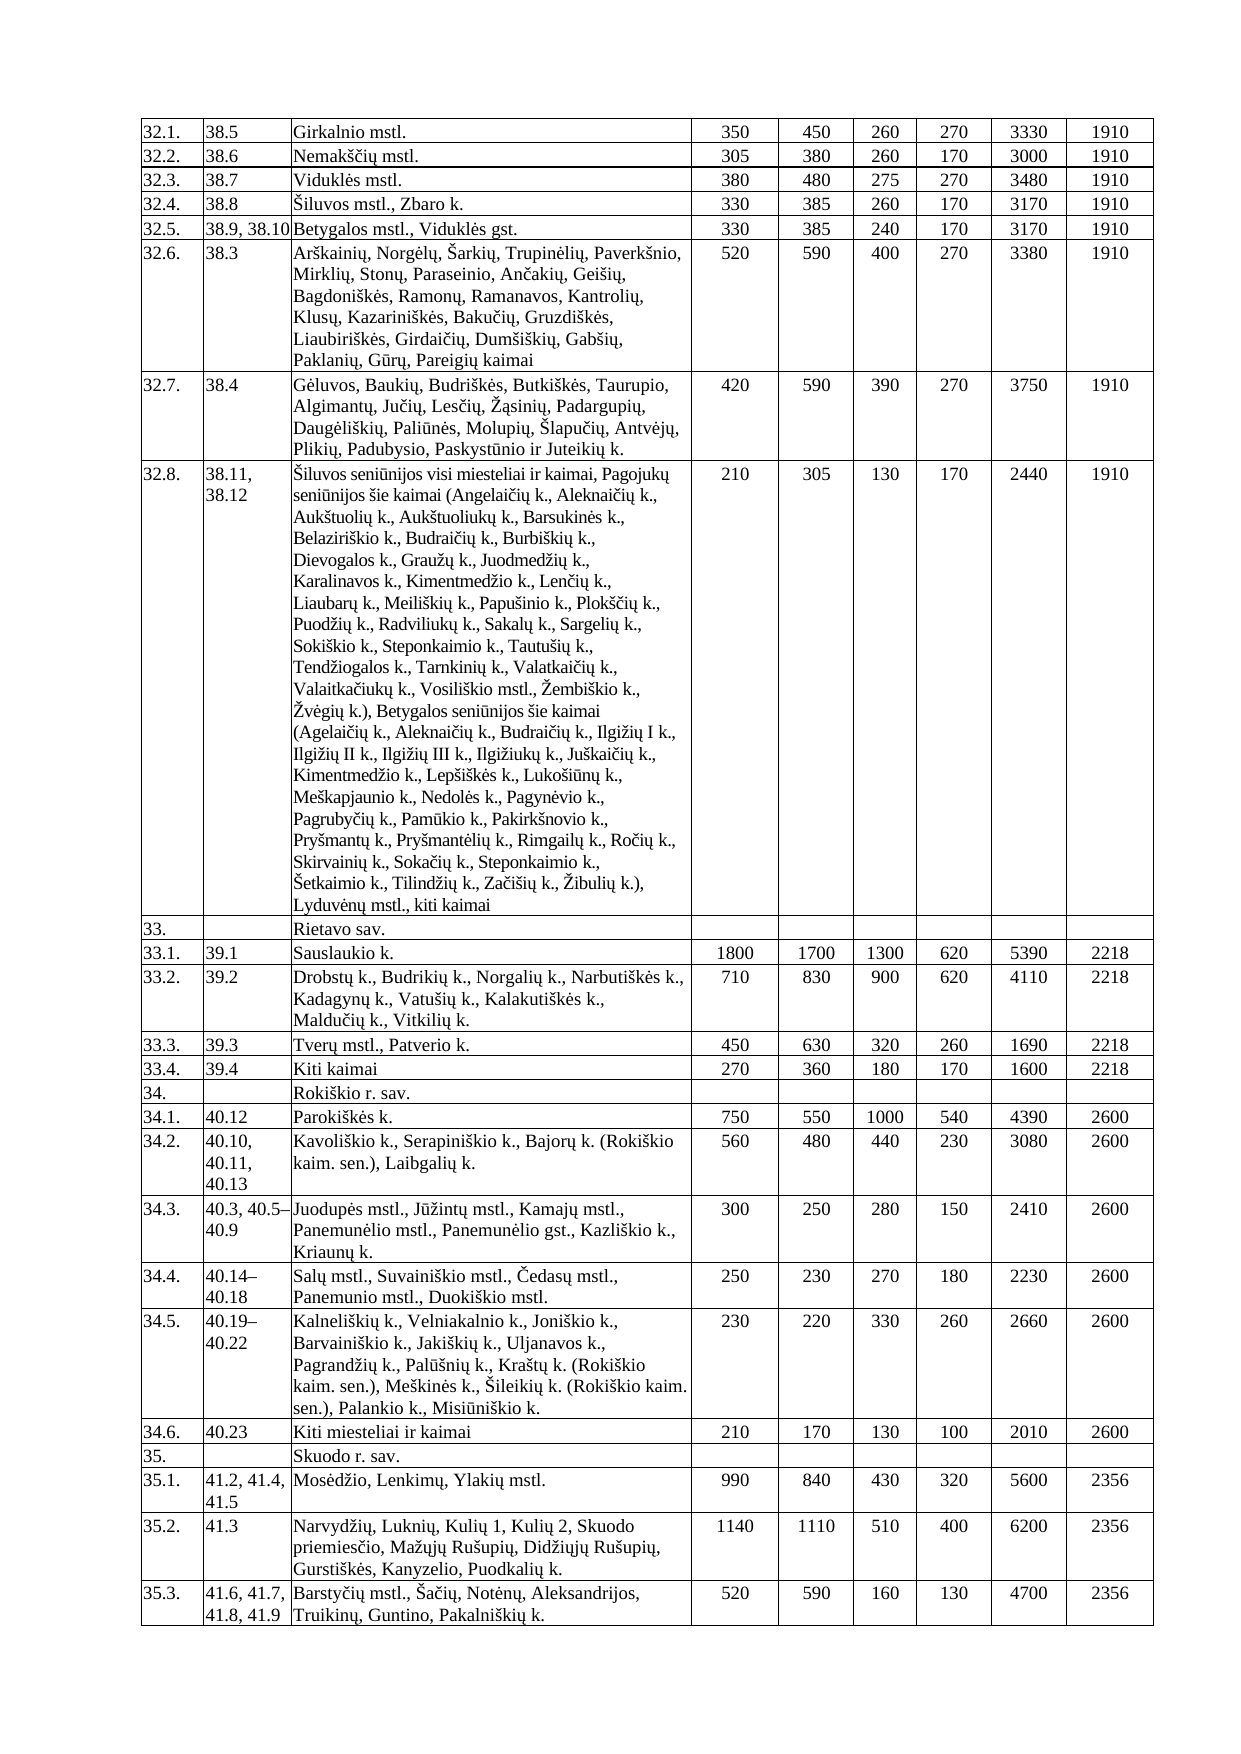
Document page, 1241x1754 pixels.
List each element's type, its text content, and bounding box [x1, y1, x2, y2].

table_cell 41.2, 41.4, 41.5 [204, 1468, 291, 1512]
table_cell [917, 1444, 991, 1467]
table_cell Gėluvos, Baukių, Budriškės, Butkiškės, Taurupio, Algimantų, Jučių, Lesčių, Žąsinių, Padargupių, Daugėliškių, Paliūnės, Molupių, Šlapučių, Antvėjų, Plikių, Padubysio, Paskystūnio ir Juteikių k. [292, 372, 691, 460]
table_cell 440 [854, 1129, 916, 1195]
table_cell 1600 [992, 1056, 1066, 1079]
table_cell 2356 [1067, 1513, 1153, 1579]
table_cell 35.2. [142, 1513, 203, 1579]
table_cell Drobstų k., Budrikių k., Norgalių k., Narbutiškės k., Kadagynų k., Vatušių k., Kalakutiškės k., Maldučių k., Vitkilių k. [292, 965, 691, 1031]
table_cell 170 [917, 192, 991, 215]
table_cell 4700 [992, 1581, 1066, 1625]
table_cell 39.4 [204, 1056, 291, 1079]
table_cell Rietavo sav. [292, 916, 691, 939]
table_cell 390 [854, 372, 916, 460]
table_cell 40.3, 40.5–40.9 [204, 1196, 291, 1262]
table_cell 300 [692, 1196, 778, 1262]
table_cell 270 [917, 240, 991, 371]
table_cell 41.6, 41.7, 41.8, 41.9 [204, 1581, 291, 1625]
table_cell 590 [779, 1581, 853, 1625]
table_cell 400 [917, 1513, 991, 1579]
table_cell 32.6. [142, 240, 203, 371]
table_cell 330 [854, 1309, 916, 1418]
table_cell 330 [692, 192, 778, 215]
table_cell 1110 [779, 1513, 853, 1579]
table_cell 510 [854, 1513, 916, 1579]
table_cell Kalneliškių k., Velniakalnio k., Joniškio k., Barvainiškio k., Jakiškių k., Uljanavos k., Pagrandžių k., Palūšnių k., Kraštų k. (Rokiškio kaim. sen.), Meškinės k., Šileikių k. (Rokiškio kaim. sen.), Palankio k., Misiūniškio k. [292, 1309, 691, 1418]
table_cell Viduklės mstl. [292, 168, 691, 191]
table_cell 260 [917, 1032, 991, 1055]
table_cell 380 [779, 143, 853, 166]
table_cell 1910 [1067, 372, 1153, 460]
table_cell 260 [854, 143, 916, 166]
table_cell 32.2. [142, 143, 203, 166]
table_cell 1910 [1067, 119, 1153, 142]
table_cell 260 [854, 119, 916, 142]
table_cell 34.2. [142, 1129, 203, 1195]
table_cell 6200 [992, 1513, 1066, 1579]
table_cell 32.8. [142, 461, 203, 915]
table_cell [917, 916, 991, 939]
table_cell 320 [854, 1032, 916, 1055]
table_cell 40.19–40.22 [204, 1309, 291, 1418]
table_cell 34.1. [142, 1104, 203, 1127]
table_cell 840 [779, 1468, 853, 1512]
table_cell 38.4 [204, 372, 291, 460]
table_cell 39.3 [204, 1032, 291, 1055]
table_cell 170 [917, 461, 991, 915]
table_cell 480 [779, 168, 853, 191]
table_cell 38.6 [204, 143, 291, 166]
table_cell 2356 [1067, 1581, 1153, 1625]
table_cell 1910 [1067, 192, 1153, 215]
table_cell 710 [692, 965, 778, 1031]
table_cell 150 [917, 1196, 991, 1262]
table_cell [779, 1080, 853, 1103]
table_cell [917, 1080, 991, 1103]
table_cell 305 [779, 461, 853, 915]
table_cell Sauslaukio k. [292, 940, 691, 963]
table_cell [204, 1080, 291, 1103]
table_cell 2218 [1067, 965, 1153, 1031]
table_cell 260 [854, 192, 916, 215]
table_cell 1910 [1067, 461, 1153, 915]
table_cell 4110 [992, 965, 1066, 1031]
table_cell 540 [917, 1104, 991, 1127]
table_cell 1910 [1067, 240, 1153, 371]
table_cell 1140 [692, 1513, 778, 1579]
table_cell 1910 [1067, 168, 1153, 191]
table_cell 39.1 [204, 940, 291, 963]
table_cell 5600 [992, 1468, 1066, 1512]
table_cell 270 [692, 1056, 778, 1079]
table_cell 130 [917, 1581, 991, 1625]
table_cell 40.10, 40.11, 40.13 [204, 1129, 291, 1195]
table_cell Narvydžių, Luknių, Kulių 1, Kulių 2, Skuodo priemiesčio, Mažųjų Rušupių, Didžiųjų Rušupių, Gurstiškės, Kanyzelio, Puodkalių k. [292, 1513, 691, 1579]
table_cell 750 [692, 1104, 778, 1127]
table_cell 1300 [854, 940, 916, 963]
table_cell 230 [779, 1263, 853, 1308]
table_cell 180 [854, 1056, 916, 1079]
table_cell 420 [692, 372, 778, 460]
table_cell Parokiškės k. [292, 1104, 691, 1127]
table_cell 360 [779, 1056, 853, 1079]
table_cell 350 [692, 119, 778, 142]
table_cell 2600 [1067, 1263, 1153, 1308]
table_cell 590 [779, 240, 853, 371]
table_cell 2600 [1067, 1419, 1153, 1442]
table_cell Arškainių, Norgėlų, Šarkių, Trupinėlių, Paverkšnio, Mirklių, Stonų, Paraseinio, Ančakių, Geišių, Bagdoniškės, Ramonų, Ramanavos, Kantrolių, Klusų, Kazariniškės, Bakučių, Gruzdiškės, Liaubiriškės, Girdaičių, Dumšiškių, Gabšių, Paklanių, Gūrų, Pareigių kaimai [292, 240, 691, 371]
table_cell 220 [779, 1309, 853, 1418]
table_cell 33.2. [142, 965, 203, 1031]
table_cell 560 [692, 1129, 778, 1195]
table_cell 1800 [692, 940, 778, 963]
table_cell 250 [779, 1196, 853, 1262]
table_cell 280 [854, 1196, 916, 1262]
table_cell 34.6. [142, 1419, 203, 1442]
table_cell 2010 [992, 1419, 1066, 1442]
table_cell Tverų mstl., Patverio k. [292, 1032, 691, 1055]
table_cell 170 [917, 143, 991, 166]
table_cell [992, 1080, 1066, 1103]
table_cell 3080 [992, 1129, 1066, 1195]
table_cell 230 [692, 1309, 778, 1418]
table_cell 4390 [992, 1104, 1066, 1127]
table_cell [854, 1080, 916, 1103]
table_cell Salų mstl., Suvainiškio mstl., Čedasų mstl., Panemunio mstl., Duokiškio mstl. [292, 1263, 691, 1308]
table_cell 35.1. [142, 1468, 203, 1512]
table_cell 3170 [992, 192, 1066, 215]
table_cell 520 [692, 1581, 778, 1625]
table_cell 900 [854, 965, 916, 1031]
table_cell 3000 [992, 143, 1066, 166]
table_cell Rokiškio r. sav. [292, 1080, 691, 1103]
table_cell 3380 [992, 240, 1066, 371]
table_cell 3170 [992, 216, 1066, 239]
table_cell 2218 [1067, 940, 1153, 963]
table_cell 1910 [1067, 143, 1153, 166]
table_cell 210 [692, 461, 778, 915]
table_cell 450 [779, 119, 853, 142]
table_cell 210 [692, 1419, 778, 1442]
table_cell 2600 [1067, 1196, 1153, 1262]
table_cell 38.8 [204, 192, 291, 215]
table_cell [692, 1444, 778, 1467]
table_cell 330 [692, 216, 778, 239]
table_cell 130 [854, 1419, 916, 1442]
table_cell 230 [917, 1129, 991, 1195]
table_cell 550 [779, 1104, 853, 1127]
table_cell 990 [692, 1468, 778, 1512]
table_cell 2410 [992, 1196, 1066, 1262]
table_cell 33.4. [142, 1056, 203, 1079]
table_cell 270 [917, 119, 991, 142]
table_cell 3330 [992, 119, 1066, 142]
table_cell 830 [779, 965, 853, 1031]
table_cell 2230 [992, 1263, 1066, 1308]
table_cell 32.5. [142, 216, 203, 239]
table_cell 590 [779, 372, 853, 460]
table_cell [779, 916, 853, 939]
table_cell 2600 [1067, 1129, 1153, 1195]
table_cell 33. [142, 916, 203, 939]
table_cell 270 [917, 168, 991, 191]
table_cell 2218 [1067, 1056, 1153, 1079]
table_cell 35.3. [142, 1581, 203, 1625]
table_cell 2600 [1067, 1309, 1153, 1418]
table_cell [692, 1080, 778, 1103]
table_cell 520 [692, 240, 778, 371]
table_cell 480 [779, 1129, 853, 1195]
table_cell 1690 [992, 1032, 1066, 1055]
table_cell 38.3 [204, 240, 291, 371]
table_cell [1067, 916, 1153, 939]
table_cell Betygalos mstl., Viduklės gst. [292, 216, 691, 239]
table_cell 400 [854, 240, 916, 371]
table_cell 3480 [992, 168, 1066, 191]
table_cell 170 [779, 1419, 853, 1442]
table_cell 170 [917, 216, 991, 239]
table_cell 380 [692, 168, 778, 191]
table_cell 32.1. [142, 119, 203, 142]
table_cell Šiluvos seniūnijos visi miesteliai ir kaimai, Pagojukų seniūnijos šie kaimai (Angelaičių k., Aleknaičių k., Aukštuolių k., Aukštuoliukų k., Barsukinės k., Belaziriškio k., Budraičių k., Burbiškių k., Dievogalos k., Graužų k., Juodmedžių k., Karalinavos k., Kimentmedžio k., Lenčių k., Liaubarų k., Meiliškių k., Papušinio k., Plokščių k., Puodžių k., Radviliukų k., Sakalų k., Sargelių k., Sokiškio k., Steponkaimio k., Tautušių k., Tendžiogalos k., Tarnkinių k., Valatkaičių k., Valaitkačiukų k., Vosiliškio mstl., Žembiškio k., Žvėgių k.), Betygalos seniūnijos šie kaimai (Agelaičių k., Aleknaičių k., Budraičių k., Ilgižių I k., Ilgižių II k., Ilgižių III k., Ilgižiukų k., Juškaičių k., Kimentmedžio k., Lepšiškės k., Lukošiūnų k., Meškapjaunio k., Nedolės k., Pagynėvio k., Pagrubyčių k., Pamūkio k., Pakirkšnovio k., Pryšmantų k., Pryšmantėlių k., Rimgailų k., Ročių k., Skirvainių k., Sokačių k., Steponkaimio k., Šetkaimio k., Tilindžių k., Začišių k., Žibulių k.), Lyduvėnų mstl., kiti kaimai [292, 461, 691, 915]
table_cell 180 [917, 1263, 991, 1308]
table_cell Skuodo r. sav. [292, 1444, 691, 1467]
table_cell Mosėdžio, Lenkimų, Ylakių mstl. [292, 1468, 691, 1512]
table_cell 170 [917, 1056, 991, 1079]
table_cell 620 [917, 940, 991, 963]
table_cell 260 [917, 1309, 991, 1418]
table_cell Juodupės mstl., Jūžintų mstl., Kamajų mstl., Panemunėlio mstl., Panemunėlio gst., Kazliškio k., Kriaunų k. [292, 1196, 691, 1262]
table_cell 430 [854, 1468, 916, 1512]
table_cell 32.4. [142, 192, 203, 215]
table_cell Šiluvos mstl., Zbaro k. [292, 192, 691, 215]
table_cell 38.5 [204, 119, 291, 142]
table_cell 40.14–40.18 [204, 1263, 291, 1308]
table_cell Kavoliškio k., Serapiniškio k., Bajorų k. (Rokiškio kaim. sen.), Laibgalių k. [292, 1129, 691, 1195]
table_cell Barstyčių mstl., Šačių, Notėnų, Aleksandrijos, Truikinų, Guntino, Pakalniškių k. [292, 1581, 691, 1625]
table_cell 39.2 [204, 965, 291, 1031]
table_cell 275 [854, 168, 916, 191]
table_cell 38.7 [204, 168, 291, 191]
table_cell 385 [779, 216, 853, 239]
table_cell 35. [142, 1444, 203, 1467]
table_cell 620 [917, 965, 991, 1031]
table_cell 2440 [992, 461, 1066, 915]
table_cell [1067, 1444, 1153, 1467]
table_cell 320 [917, 1468, 991, 1512]
table_cell 38.9, 38.10 [204, 216, 291, 239]
table_cell 100 [917, 1419, 991, 1442]
table_cell 32.3. [142, 168, 203, 191]
table_cell 2600 [1067, 1104, 1153, 1127]
table_cell Kiti miesteliai ir kaimai [292, 1419, 691, 1442]
table_cell [854, 1444, 916, 1467]
table_cell [779, 1444, 853, 1467]
table_cell [204, 916, 291, 939]
table_cell 160 [854, 1581, 916, 1625]
table_cell Kiti kaimai [292, 1056, 691, 1079]
table_cell 305 [692, 143, 778, 166]
table_cell 385 [779, 192, 853, 215]
table_cell 270 [854, 1263, 916, 1308]
table_cell [204, 1444, 291, 1467]
table_cell 1000 [854, 1104, 916, 1127]
table_cell 250 [692, 1263, 778, 1308]
table_cell 2356 [1067, 1468, 1153, 1512]
table_cell [992, 1444, 1066, 1467]
table_cell 630 [779, 1032, 853, 1055]
table_cell 41.3 [204, 1513, 291, 1579]
table_cell 130 [854, 461, 916, 915]
table_cell [992, 916, 1066, 939]
table_cell 34.5. [142, 1309, 203, 1418]
table_cell 34.3. [142, 1196, 203, 1262]
table_cell 270 [917, 372, 991, 460]
table_cell 34. [142, 1080, 203, 1103]
table_cell 38.11, 38.12 [204, 461, 291, 915]
table_cell 32.7. [142, 372, 203, 460]
table_cell 240 [854, 216, 916, 239]
table_cell 2660 [992, 1309, 1066, 1418]
table_cell [1067, 1080, 1153, 1103]
table_cell 5390 [992, 940, 1066, 963]
table_cell 33.3. [142, 1032, 203, 1055]
table_cell 40.23 [204, 1419, 291, 1442]
table_cell 34.4. [142, 1263, 203, 1308]
table_cell 2218 [1067, 1032, 1153, 1055]
table_cell Girkalnio mstl. [292, 119, 691, 142]
table_cell 450 [692, 1032, 778, 1055]
table_cell 3750 [992, 372, 1066, 460]
table_cell [854, 916, 916, 939]
table_cell [692, 916, 778, 939]
table_cell 1700 [779, 940, 853, 963]
table_cell 1910 [1067, 216, 1153, 239]
table_cell 40.12 [204, 1104, 291, 1127]
table_cell 33.1. [142, 940, 203, 963]
table_cell Nemakščių mstl. [292, 143, 691, 166]
